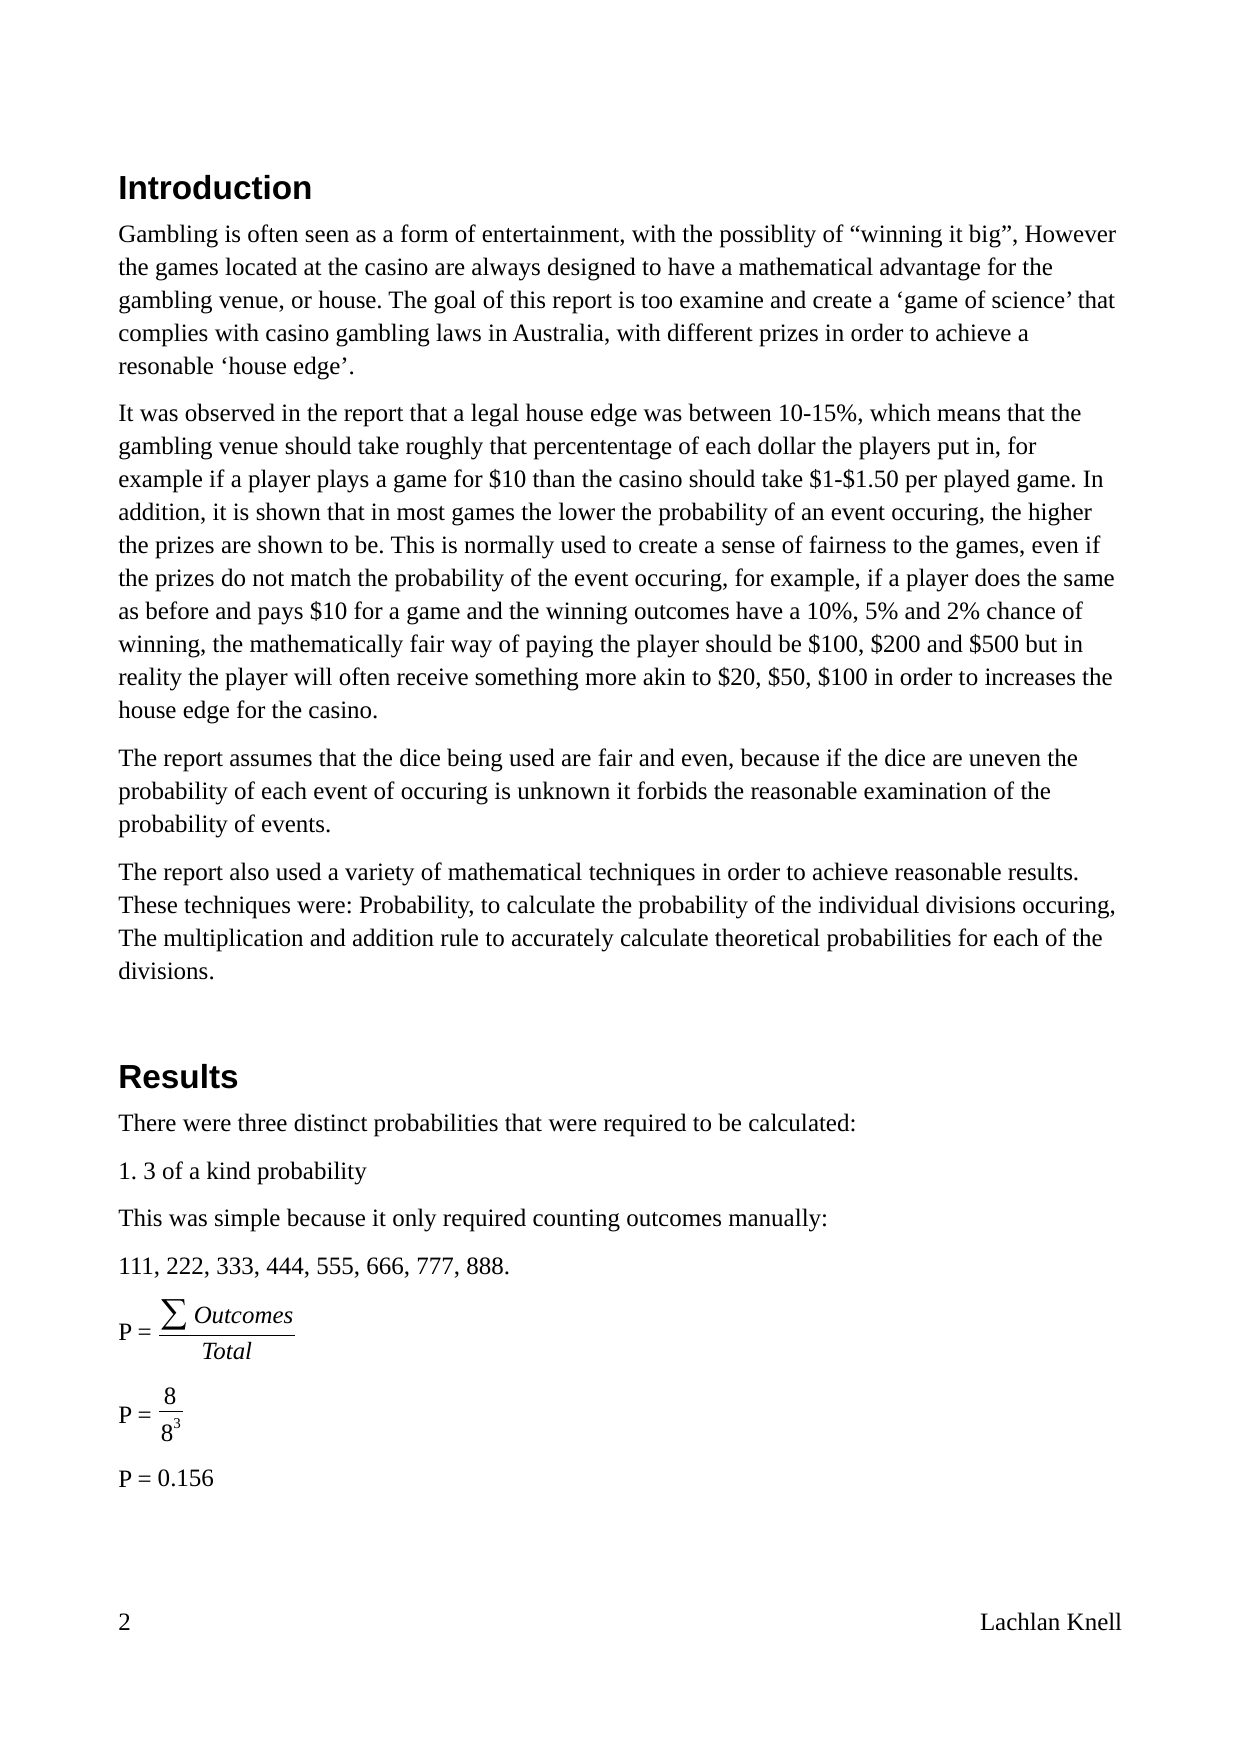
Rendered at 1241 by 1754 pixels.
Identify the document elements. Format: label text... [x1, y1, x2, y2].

text 111, 222, 333, 444, 555, 666, 777, 888. [118, 1251, 1122, 1280]
text P = [118, 1299, 1122, 1364]
text P = [118, 1464, 1122, 1493]
subtitle Introduction [118, 168, 1122, 206]
subtitle Results [118, 1057, 1122, 1096]
text P = [118, 1383, 1122, 1446]
text Gambling is often seen as a form of entertainment, with the possiblity of “winning it big”, However the games located at the casino are always designed to have a mathematical advantage for the gambling venue, or house. The goal of this report is too examine and create a ‘game of science’ that complies with casino gambling laws in Australia, with different prizes in order to achieve a resonable ‘house edge’. [118, 219, 1122, 379]
text It was observed in the report that a legal house edge was between 10-15%, which means that the gambling venue should take roughly that percententage of each dollar the players put in, for example if a player plays a game for $10 than the casino should take $1-$1.50 per played game. In addition, it is shown that in most games the lower the probability of an event occuring, the higher the prizes are shown to be. This is normally used to create a sense of fairness to the games, even if the prizes do not match the probability of the event occuring, for example, if a player does the same as before and pays $10 for a game and the winning outcomes have a 10%, 5% and 2% chance of winning, the mathematically fair way of paying the player should be $100, $200 and $500 but in reality the player will often receive something more akin to $20, $50, $100 in order to increases the house edge for the casino. [118, 398, 1122, 724]
text This was simple because it only required counting outcomes manually: [118, 1203, 1122, 1232]
text The report assumes that the dice being used are fair and even, because if the dice are uneven the probability of each event of occuring is unknown it forbids the reasonable examination of the probability of events. [118, 743, 1122, 838]
text The report also used a variety of mathematical techniques in order to achieve reasonable results. These techniques were: Probability, to calculate the probability of the individual divisions occuring, The multiplication and addition rule to accurately calculate theoretical probabilities for each of the divisions. [118, 857, 1122, 984]
text 1. 3 of a kind probability [118, 1156, 1122, 1184]
text There were three distinct probabilities that were required to be calculated: [118, 1108, 1122, 1137]
